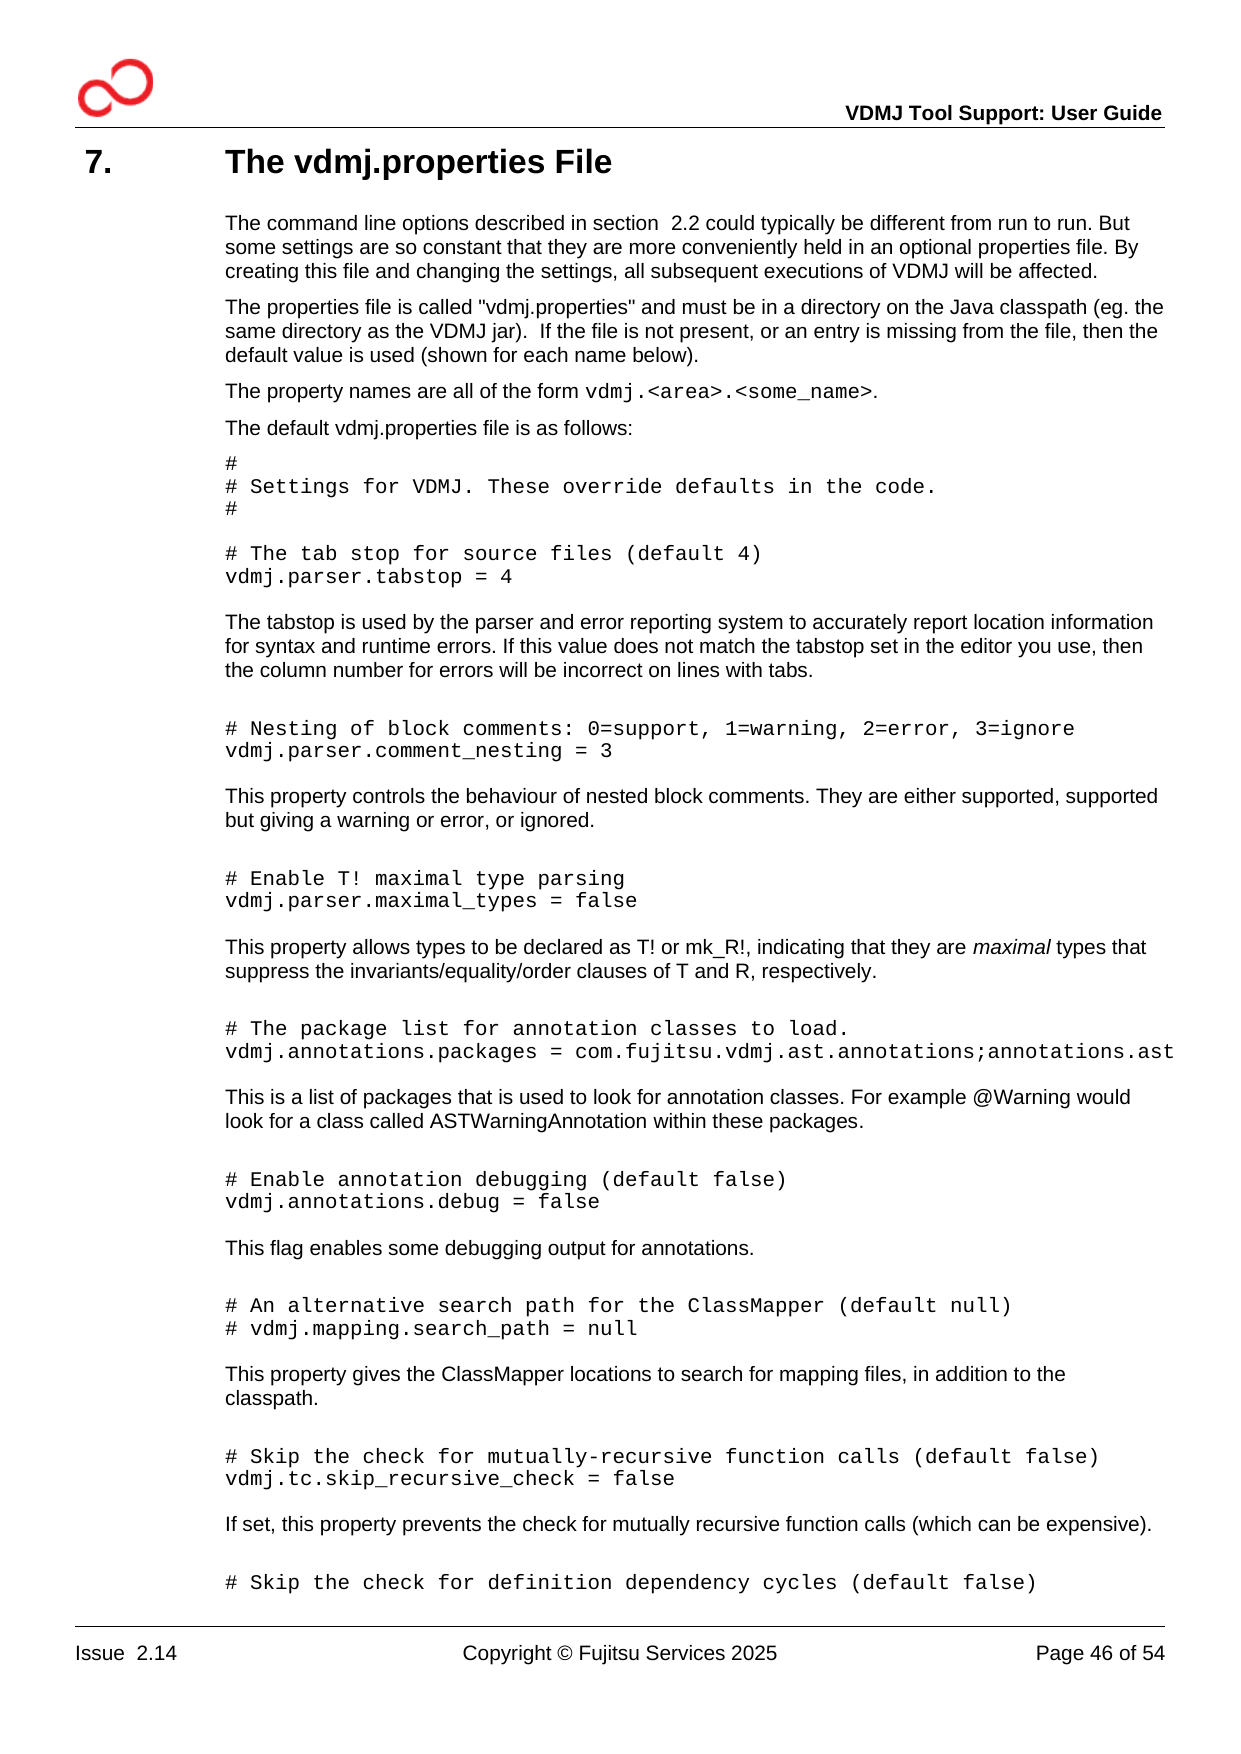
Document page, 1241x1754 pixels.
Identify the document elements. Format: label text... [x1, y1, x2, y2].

text # vdmj.mapping.search_path = null [225, 1317, 1165, 1340]
text This flag enables some debugging output for annotations. [225, 1236, 1165, 1260]
text The property names are all of the form vdmj.<area>.<some_name>. [225, 380, 1165, 404]
text vdmj.parser.comment_nesting = 3 [225, 739, 1165, 762]
subtitle The vdmj.properties File [75, 143, 1165, 181]
text The tabstop is used by the parser and error reporting system to accurately report location information for syntax and runtime errors. If this value does not match the tabstop set in the editor you use, then the column number for errors will be incorrect on lines with tabs. [225, 610, 1165, 682]
text This property allows types to be declared as T! or mk_R!, indicating that they are maximal types that suppress the invariants/equality/order clauses of T and R, respectively. [225, 935, 1165, 983]
text # Enable T! maximal type parsing [225, 867, 1165, 890]
text The default vdmj.properties file is as follows: [225, 416, 1165, 440]
text This property gives the ClassMapper locations to search for mapping files, in addition to the classpath. [225, 1362, 1165, 1410]
text # Enable annotation debugging (default false) [225, 1168, 1165, 1191]
text vdmj.annotations.packages = com.fujitsu.vdmj.ast.annotations;annotations.ast [225, 1040, 1193, 1063]
text # An alternative search path for the ClassMapper (default null) [225, 1295, 1165, 1317]
text # The tab stop for source files (default 4) [225, 543, 1165, 565]
text # Nesting of block comments: 0=support, 1=warning, 2=error, 3=ignore [225, 717, 1165, 739]
text # Skip the check for definition dependency cycles (default false) [225, 1572, 1165, 1594]
text This is a list of packages that is used to look for annotation classes. For example @Warning would look for a class called ASTWarningAnnotation within these packages. [225, 1085, 1165, 1133]
text # [225, 498, 1165, 520]
text vdmj.tc.skip_recursive_check = false [225, 1468, 1165, 1490]
text This property controls the behaviour of nested block comments. They are either supported, supported but giving a warning or error, or ignored. [225, 784, 1165, 832]
text The command line options described in section 2.2 could typically be different from run to run. But some settings are so constant that they are more conveniently held in an optional properties file. By creating this file and changing the settings, all subsequent executions of VDMJ will be affected. [225, 211, 1165, 283]
text # Skip the check for mutually-recursive function calls (default false) [225, 1445, 1165, 1468]
text vdmj.annotations.debug = false [225, 1191, 1165, 1213]
text # [225, 453, 1165, 475]
text vdmj.parser.tabstop = 4 [225, 565, 1165, 588]
picture [78, 52, 153, 127]
text If set, this property prevents the check for mutually recursive function calls (which can be expensive). [225, 1513, 1165, 1537]
text vdmj.parser.maximal_types = false [225, 890, 1165, 912]
text The properties file is called "vdmj.properties" and must be in a directory on the Java classpath (eg. the same directory as the VDMJ jar). If the file is not present, or an entry is missing from the file, then the default value is used (shown for each name below). [225, 295, 1165, 367]
text # Settings for VDMJ. These override defaults in the code. [225, 475, 1165, 498]
text # The package list for annotation classes to load. [225, 1018, 1165, 1040]
